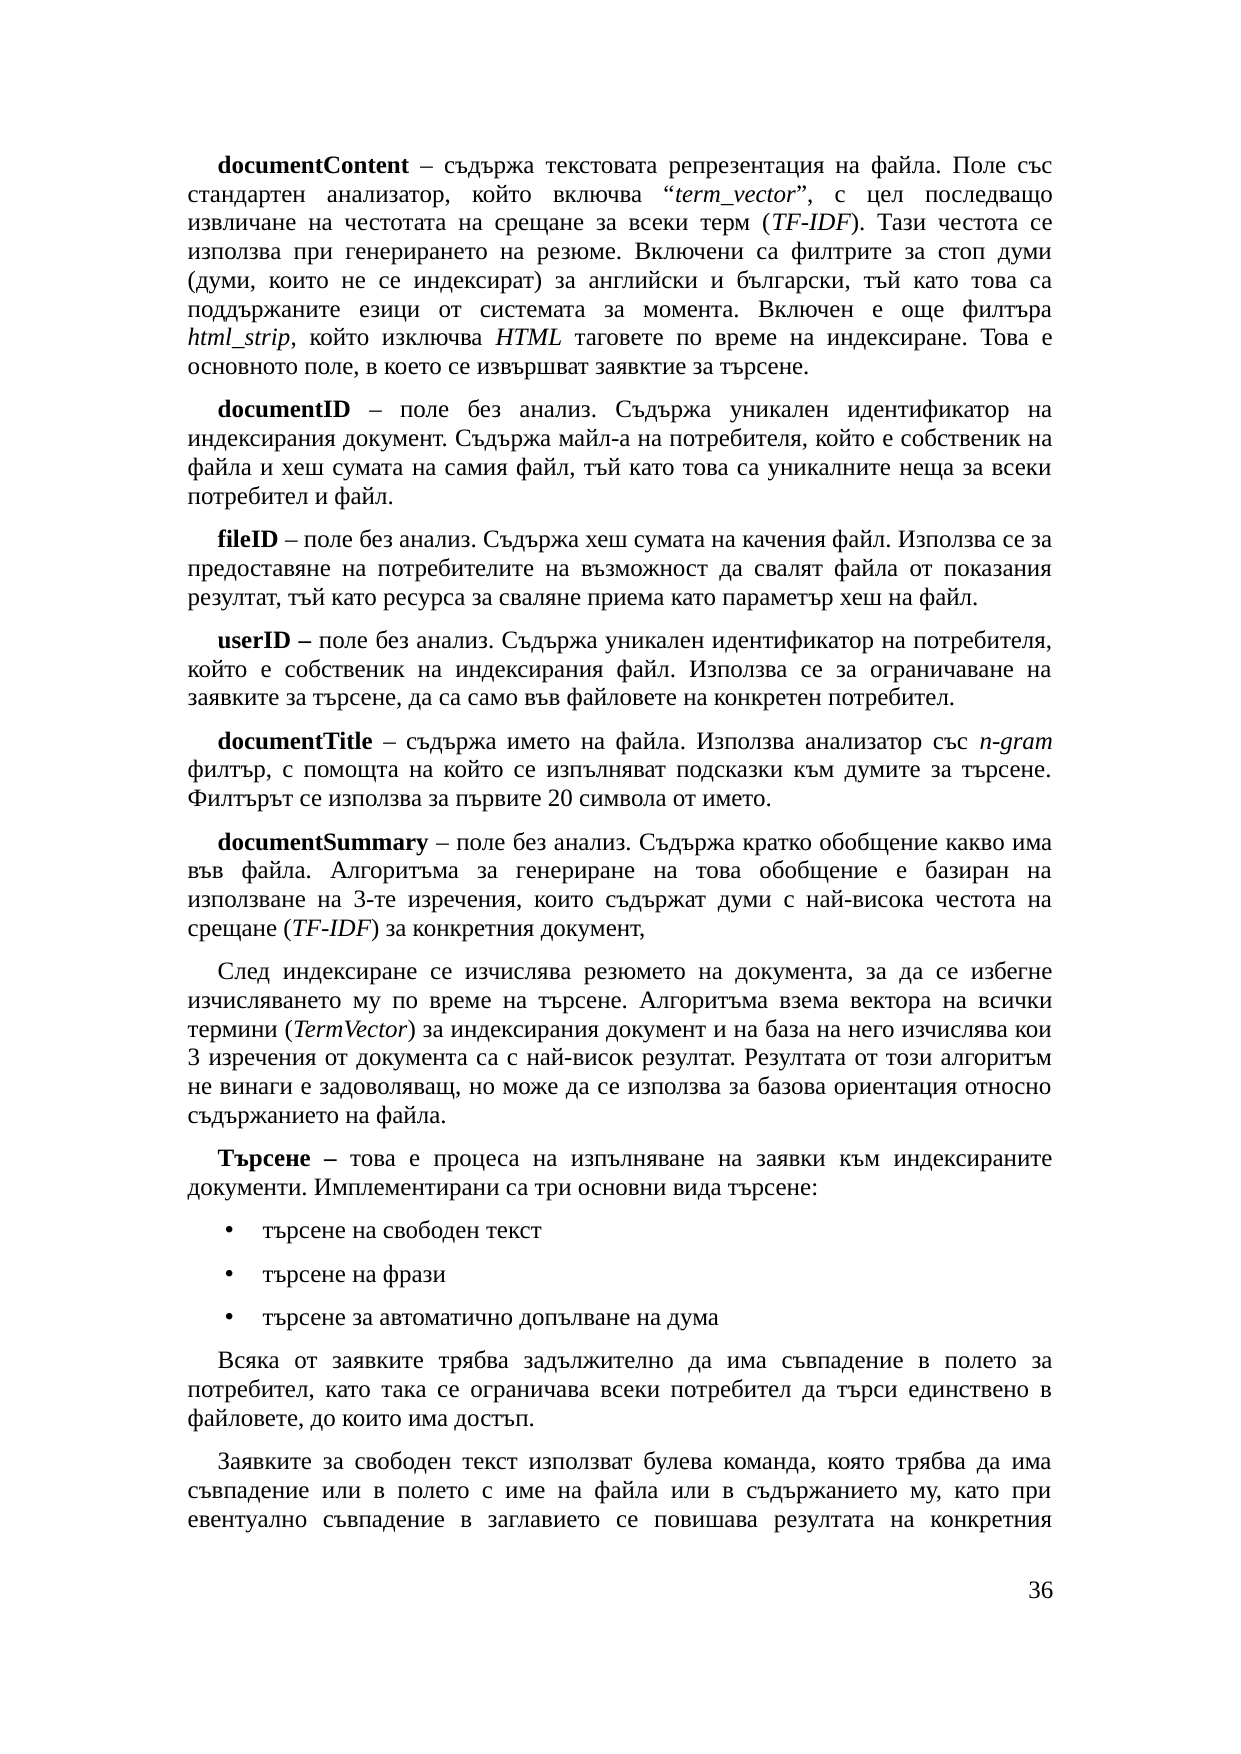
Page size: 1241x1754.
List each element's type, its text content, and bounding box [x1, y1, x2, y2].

text documentSummary – поле без анализ. Съдържа кратко обобщение какво има във файла. Алгоритъма за генериране на това обобщение е базиран на използване на 3-те изречения, които съдържат думи с най-висока честота на срещане (TF-IDF) за конкретния документ, [187, 827, 1053, 942]
text След индексиране се изчислява резюмето на документа, за да се избегне изчисляването му по време на търсене. Алгоритъма взема вектора на всички термини (TermVector) за индексирания документ и на база на него изчислява кои 3 изречения от документа са с най-висок резултат. Резултата от този алгоритъм не винаги е задоволяващ, но може да се използва за базова ориентация относно съдържанието на файла. [187, 956, 1053, 1129]
text documentContent – съдържа текстовата репрезентация на файла. Поле със стандартен анализатор, който включва “term_vector”, с цел последващо извличане на честотата на срещане за всеки терм (TF-IDF). Тази честота се използва при генерирането на резюме. Включени са филтрите за стоп думи (думи, които не се индексират) за английски и български, тъй като това са поддържаните езици от системата за момента. Включен е още филтъра html_strip, който изключва HTML таговете по време на индексиране. Това е основното поле, в което се извършват заявктие за търсене. [187, 150, 1053, 380]
text userID – поле без анализ. Съдържа уникален идентификатор на потребителя, който е собственик на индексирания файл. Използва се за ограничаване на заявките за търсене, да са само във файловете на конкретен потребител. [187, 625, 1053, 711]
text Търсене – това е процеса на изпълняване на заявки към индексираните документи. Имплементирани са три основни вида търсене: [187, 1143, 1053, 1201]
list търсене за автоматично допълване на дума [225, 1302, 1053, 1331]
text fileID – поле без анализ. Съдържа хеш сумата на качения файл. Използва се за предоставяне на потребителите на възможност да свалят файла от показания резултат, тъй като ресурса за сваляне приема като параметър хеш на файл. [187, 524, 1053, 610]
text Заявките за свободен текст използват булева команда, която трябва да има съвпадение или в полето с име на файла или в съдържанието му, като при евентуално съвпадение в заглавието се повишава резултата на конкретния [187, 1446, 1053, 1532]
text documentTitle – съдържа името на файла. Използва анализатор със n-gram филтър, с помощта на който се изпълняват подсказки към думите за търсене. Филтърът се използва за първите 20 символа от името. [187, 726, 1053, 812]
list търсене на свободен текст [225, 1215, 1053, 1244]
text Всяка от заявките трябва задължително да има съвпадение в полето за потребител, като така се ограничава всеки потребител да търси единствено в файловете, до които има достъп. [187, 1345, 1053, 1432]
list търсене на фрази [225, 1259, 1053, 1287]
text documentID – поле без анализ. Съдържа уникален идентификатор на индексирания документ. Съдържа майл-а на потребителя, който е собственик на файла и хеш сумата на самия файл, тъй като това са уникалните неща за всеки потребител и файл. [187, 394, 1053, 509]
